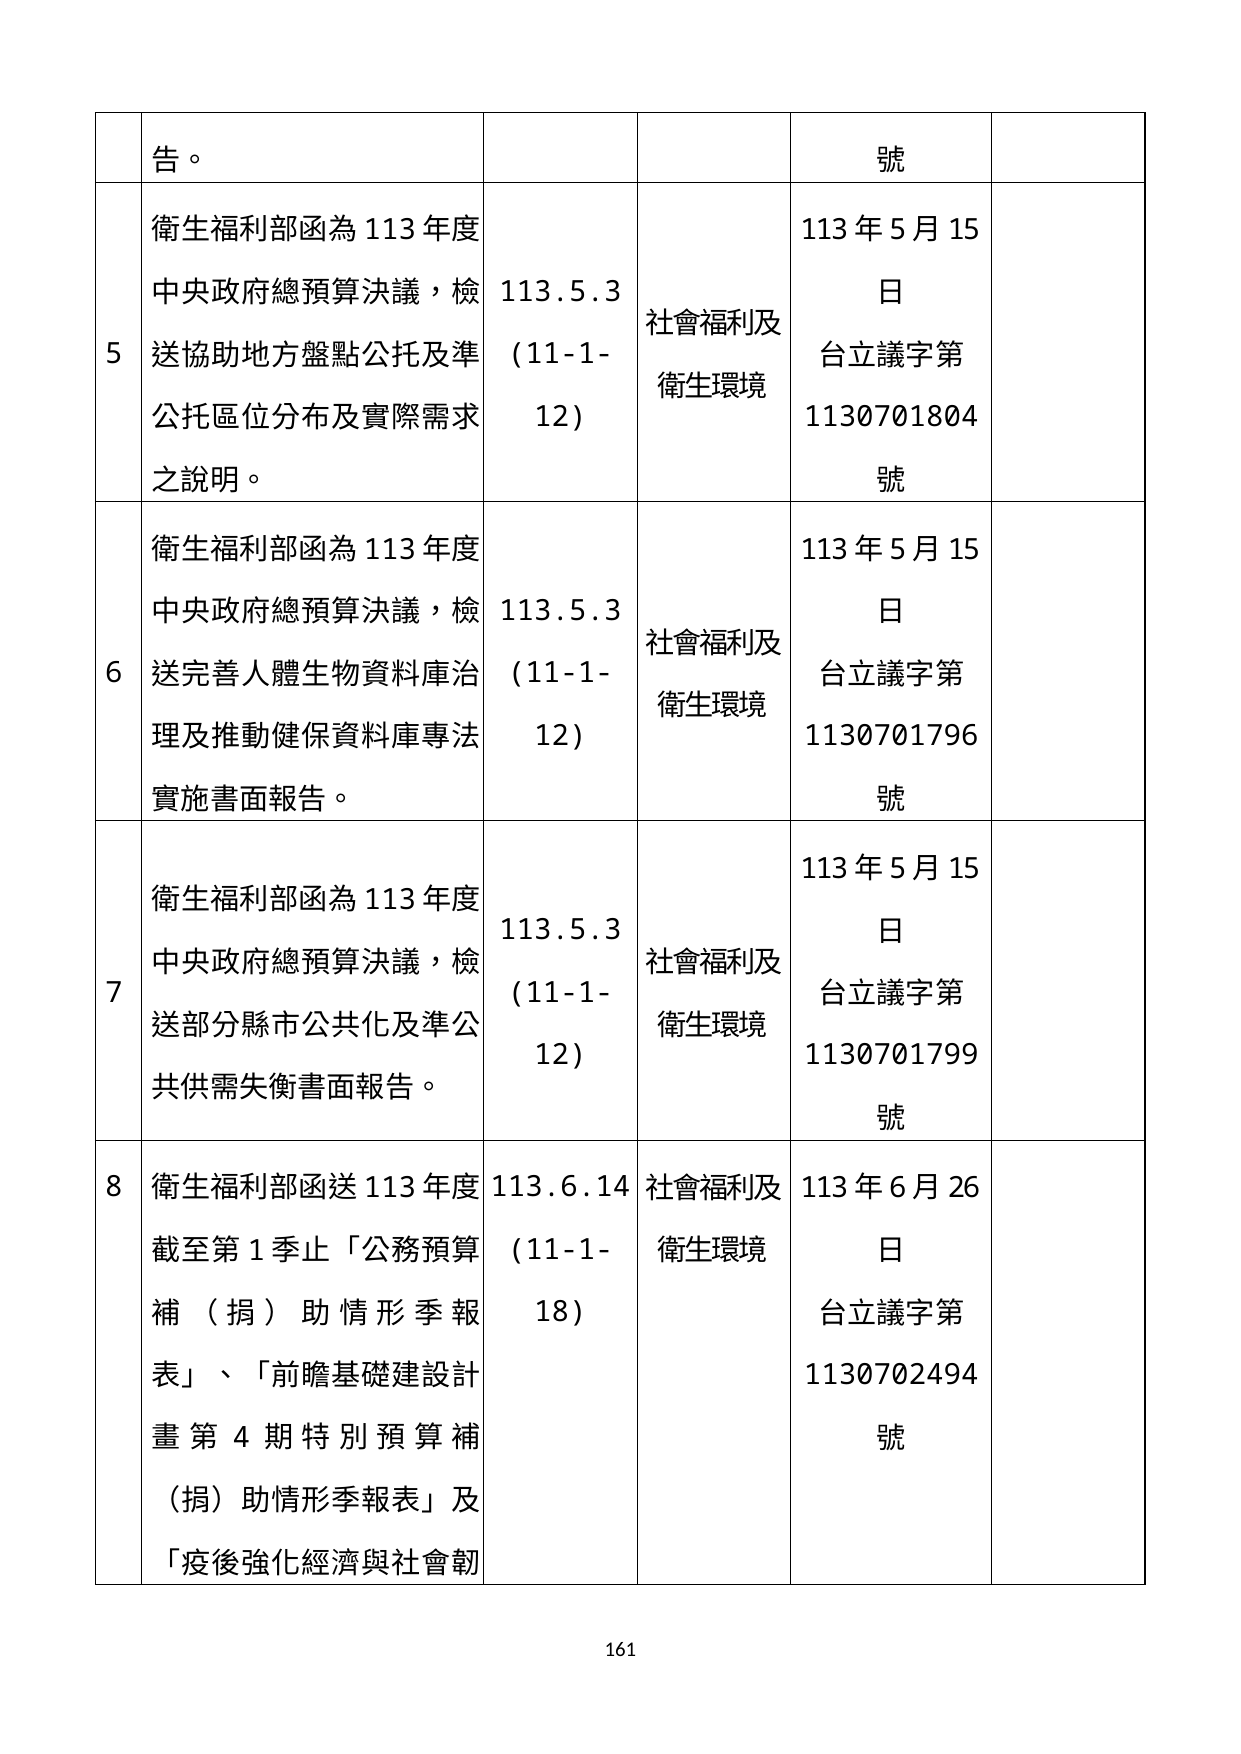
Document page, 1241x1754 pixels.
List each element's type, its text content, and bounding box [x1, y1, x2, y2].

table_cell [992, 183, 1144, 501]
table_cell [96, 821, 141, 1140]
table_cell [484, 113, 637, 182]
table_cell [992, 821, 1144, 1140]
table_cell 113年5月15日 台立議字第1130701799號 [791, 821, 991, 1140]
table_cell 衛生福利部函為113年度中央政府總預算決議，檢送協助地方盤點公托及準公托區位分布及實際需求之說明。 [142, 183, 483, 501]
table_cell 號 [791, 113, 991, 182]
table_cell 社會福利及衛生環境 [638, 183, 790, 501]
table_cell [96, 502, 141, 820]
table_cell 告。 [142, 113, 483, 182]
table_cell [992, 1141, 1144, 1584]
table_cell 113.6.14 (11-1-18) [484, 1141, 637, 1584]
table_cell 衛生福利部函送113年度截至第1季止「公務預算補（捐）助情形季報表」、「前瞻基礎建設計畫第4期特別預算補（捐）助情形季報表」及「疫後強化經濟與社會韌 [142, 1141, 483, 1584]
table_cell [96, 183, 141, 501]
table_cell 113.5.3 (11-1-12) [484, 183, 637, 501]
table_cell 113.5.3 (11-1-12) [484, 821, 637, 1140]
table_cell [992, 113, 1144, 182]
table_cell 113.5.3 (11-1-12) [484, 502, 637, 820]
table_cell 113年6月26日 台立議字第1130702494號 [791, 1141, 991, 1584]
table_cell [96, 113, 141, 182]
table_cell 衛生福利部函為113年度中央政府總預算決議，檢送完善人體生物資料庫治理及推動健保資料庫專法實施書面報告。 [142, 502, 483, 820]
table_cell 社會福利及衛生環境 [638, 821, 790, 1140]
table_cell 113年5月15日 台立議字第1130701796號 [791, 502, 991, 820]
table_cell 社會福利及衛生環境 [638, 502, 790, 820]
table_cell [638, 113, 790, 182]
table_cell [96, 1141, 141, 1584]
table_cell 衛生福利部函為113年度中央政府總預算決議，檢送部分縣市公共化及準公共供需失衡書面報告。 [142, 821, 483, 1140]
table_cell [992, 502, 1144, 820]
table_cell 113年5月15日 台立議字第1130701804號 [791, 183, 991, 501]
table_cell 社會福利及衛生環境 [638, 1141, 790, 1584]
